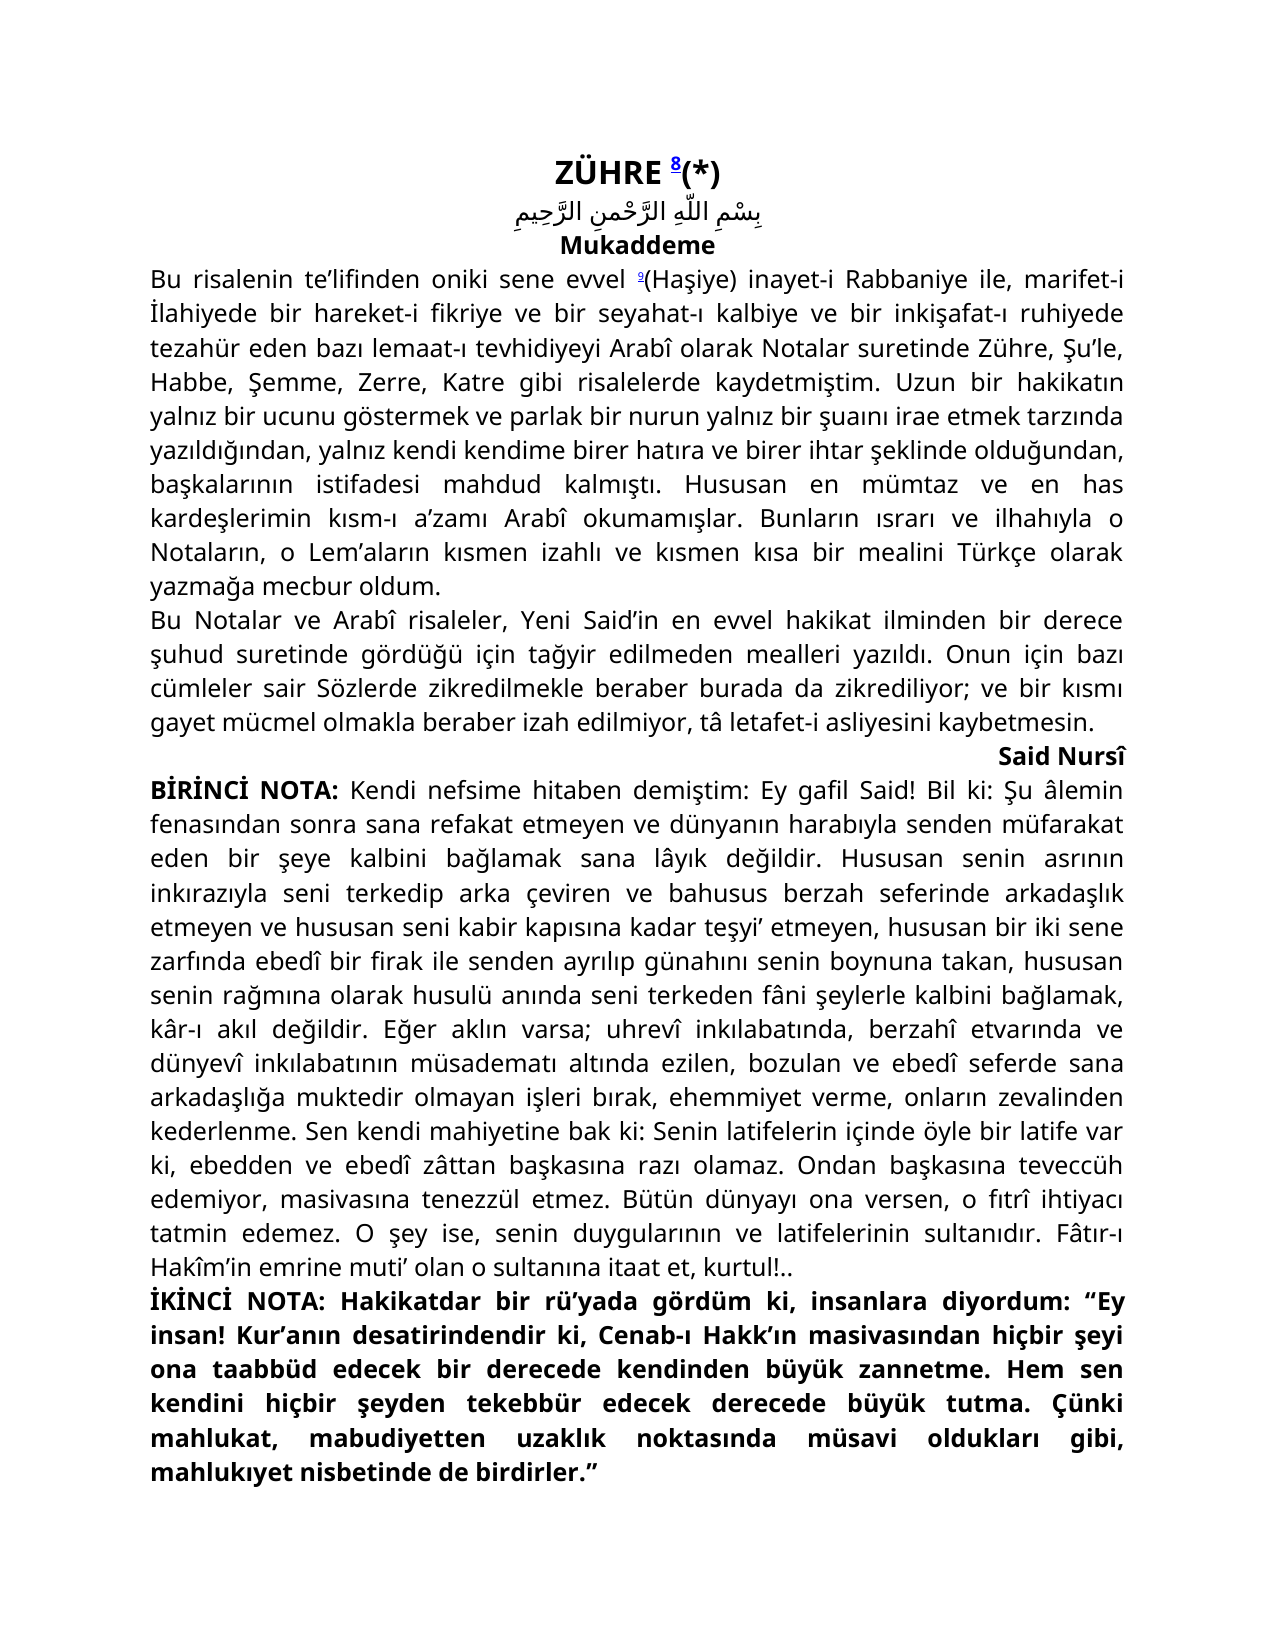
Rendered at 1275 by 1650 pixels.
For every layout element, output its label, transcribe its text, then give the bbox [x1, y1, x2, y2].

text Bu Notalar ve Arabî risaleler, Yeni Said’in en evvel hakikat ilminden bir derece şuhud suretinde gördüğü için tağyir edilmeden mealleri yazıldı. Onun için bazı cümleler sair Sözlerde zikredilmekle beraber burada da zikrediliyor; ve bir kısmı gayet mücmel olmakla beraber izah edilmiyor, tâ letafet-i asliyesini kaybetmesin. [150, 603, 1125, 739]
text Mukaddeme [150, 228, 1125, 262]
text Said Nursî [150, 739, 1125, 773]
text Bu risalenin te’lifinden oniki sene evvel 9(Haşiye) inayet-i Rabbaniye ile, marifet-i İlahiyede bir hareket-i fikriye ve bir seyahat-ı kalbiye ve bir inkişafat-ı ruhiyede tezahür eden bazı lemaat-ı tevhidiyeyi Arabî olarak Notalar suretinde Zühre, Şu’le, Habbe, Şemme, Zerre, Katre gibi risalelerde kaydetmiştim. Uzun bir hakikatın yalnız bir ucunu göstermek ve parlak bir nurun yalnız bir şuaını irae etmek tarzında yazıldığından, yalnız kendi kendime birer hatıra ve birer ihtar şeklinde olduğundan, başkalarının istifadesi mahdud kalmıştı. Hususan en mümtaz ve en has kardeşlerimin kısm-ı a’zamı Arabî okumamışlar. Bunların ısrarı ve ilhahıyla o Notaların, o Lem’aların kısmen izahlı ve kısmen kısa bir mealini Türkçe olarak yazmağa mecbur oldum. [150, 262, 1125, 603]
text بِسْمِ اللّهِ الرَّحْمنِ الرَّحِيمِ [150, 194, 1125, 228]
text BİRİNCİ NOTA: Kendi nefsime hitaben demiştim: Ey gafil Said! Bil ki: Şu âlemin fenasından sonra sana refakat etmeyen ve dünyanın harabıyla senden müfarakat eden bir şeye kalbini bağlamak sana lâyık değildir. Hususan senin asrının inkırazıyla seni terkedip arka çeviren ve bahusus berzah seferinde arkadaşlık etmeyen ve hususan seni kabir kapısına kadar teşyi’ etmeyen, hususan bir iki sene zarfında ebedî bir firak ile senden ayrılıp günahını senin boynuna takan, hususan senin rağmına olarak husulü anında seni terkeden fâni şeylerle kalbini bağlamak, kâr-ı akıl değildir. Eğer aklın varsa; uhrevî inkılabatında, berzahî etvarında ve dünyevî inkılabatının müsadematı altında ezilen, bozulan ve ebedî seferde sana arkadaşlığa muktedir olmayan işleri bırak, ehemmiyet verme, onların zevalinden kederlenme. Sen kendi mahiyetine bak ki: Senin latifelerin içinde öyle bir latife var ki, ebedden ve ebedî zâttan başkasına razı olamaz. Ondan başkasına teveccüh edemiyor, masivasına tenezzül etmez. Bütün dünyayı ona versen, o fıtrî ihtiyacı tatmin edemez. O şey ise, senin duygularının ve latifelerinin sultanıdır. Fâtır-ı Hakîm’in emrine muti’ olan o sultanına itaat et, kurtul!.. [150, 773, 1125, 1284]
text İKİNCİ NOTA: Hakikatdar bir rü’yada gördüm ki, insanlara diyordum: “Ey insan! Kur’anın desatirindendir ki, Cenab-ı Hakk’ın masivasından hiçbir şeyi ona taabbüd edecek bir derecede kendinden büyük zannetme. Hem sen kendini hiçbir şeyden tekebbür edecek derecede büyük tutma. Çünki mahlukat, mabudiyetten uzaklık noktasında müsavi oldukları gibi, mahlukıyet nisbetinde de birdirler.” [150, 1284, 1125, 1488]
subtitle ZÜHRE 8(*) [150, 150, 1125, 194]
